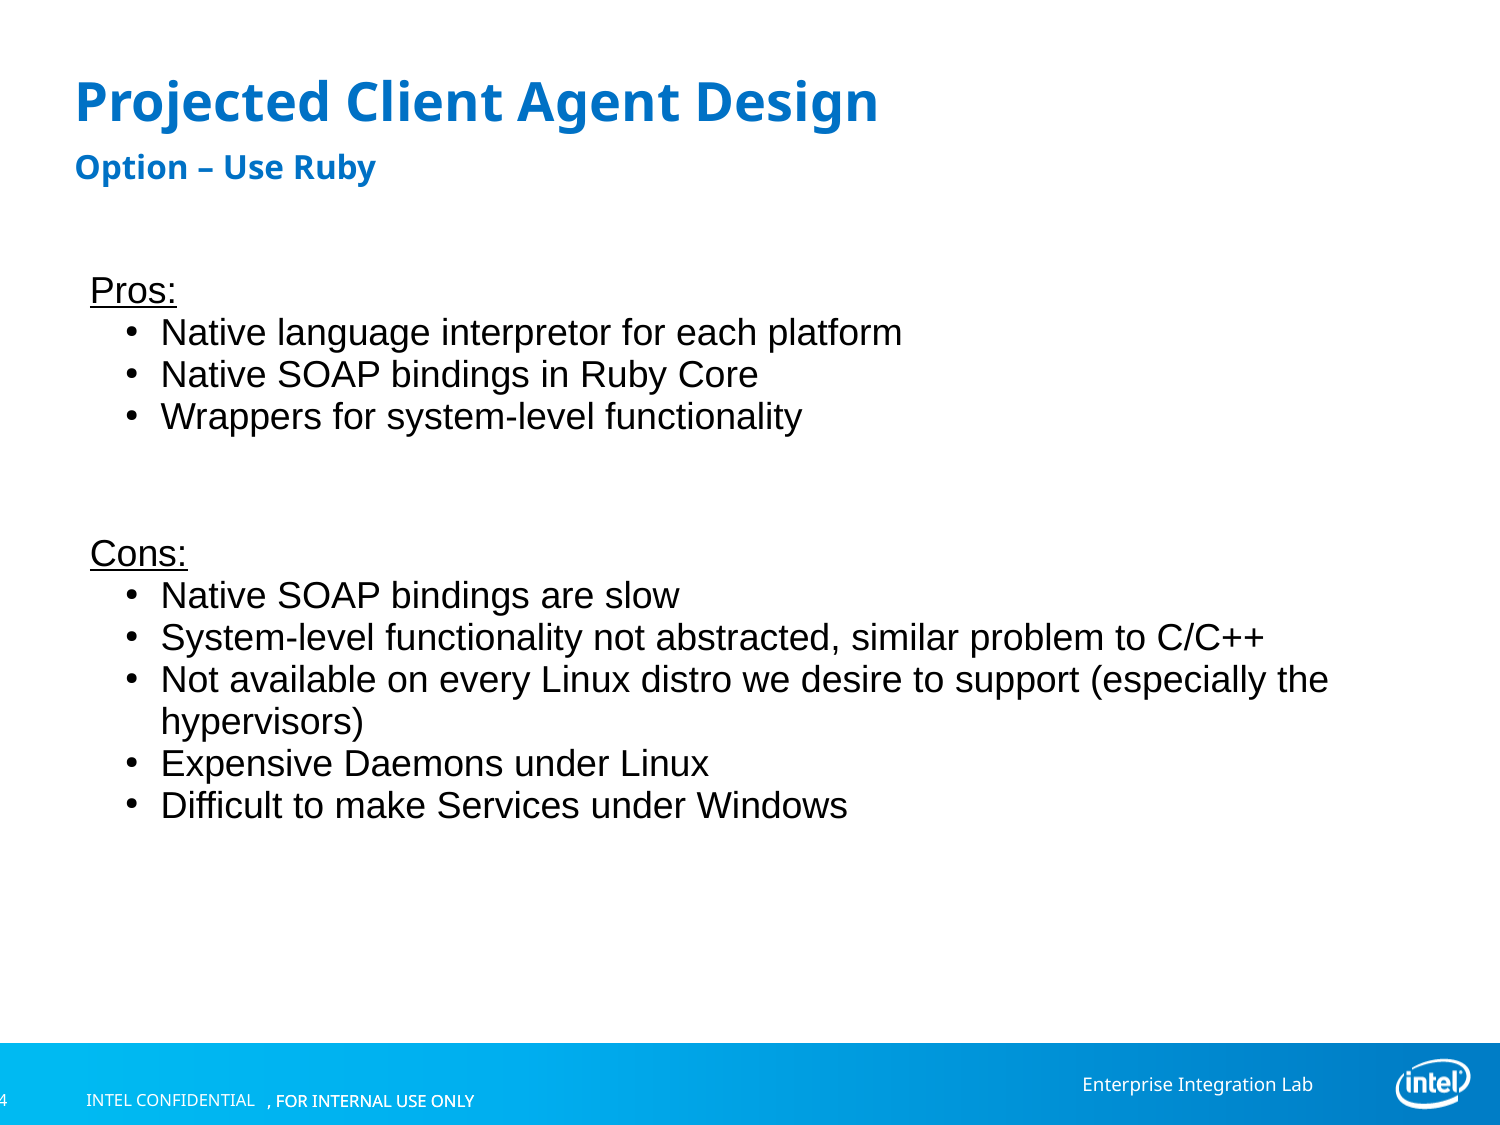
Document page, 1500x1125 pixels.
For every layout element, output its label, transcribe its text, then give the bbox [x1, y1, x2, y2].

picture [1307, 1043, 1314, 1125]
picture [1245, 1043, 1252, 1081]
picture [1304, 1082, 1310, 1090]
picture [1245, 1081, 1252, 1125]
text_box Pros: Native language interpretor for each platform Native SOAP bindings in Ruby Core Wrappers for system-level functionality [75, 262, 919, 446]
title Projected Client Agent Design Option – Use Ruby [74, 67, 1425, 213]
text_box Cons: Native SOAP bindings are slow System-level functionality not abstracted, similar problem to C/C++ Not available on every Linux distro we desire to support (especially the hypervisors) Expensive Daemons under Linux Difficult to make Services under Windows [75, 525, 1343, 834]
picture [1289, 1043, 1296, 1125]
picture [1324, 1043, 1500, 1125]
